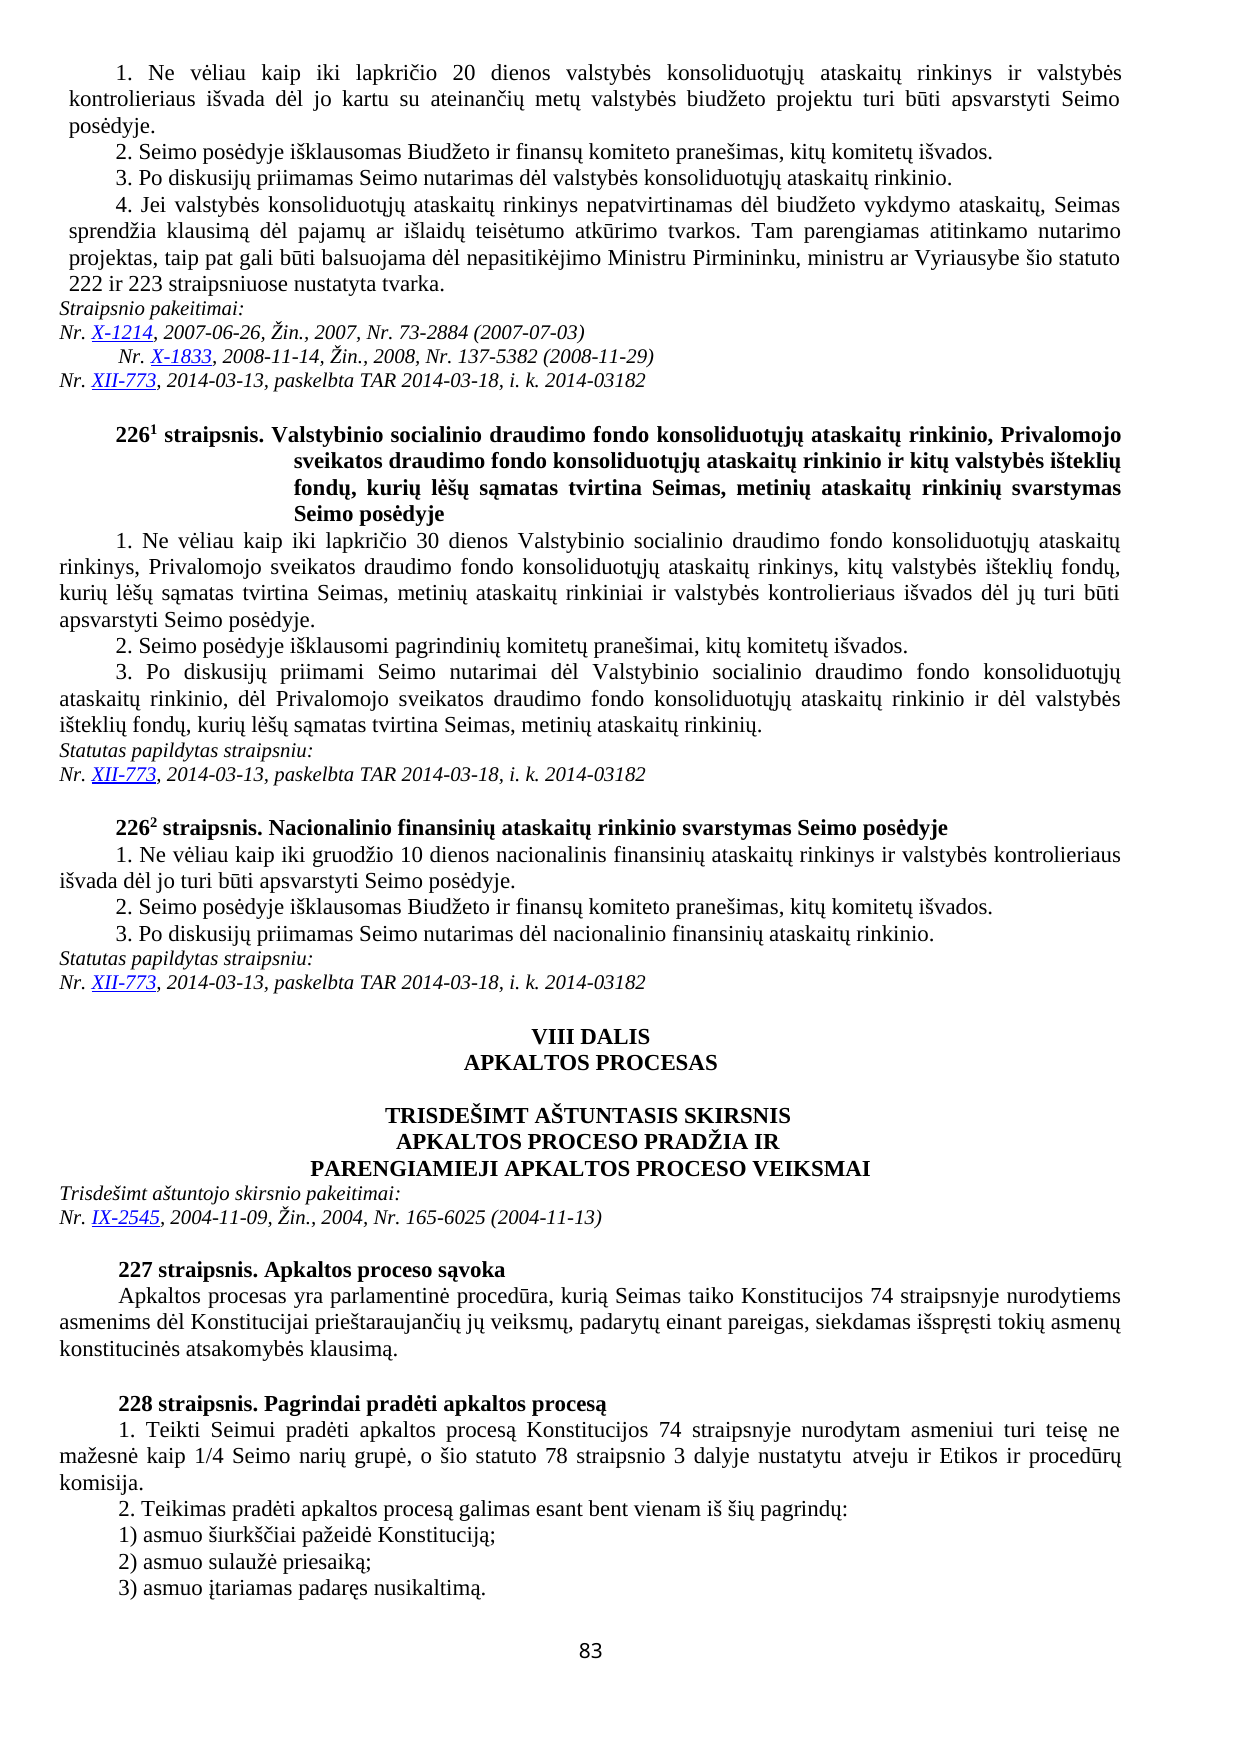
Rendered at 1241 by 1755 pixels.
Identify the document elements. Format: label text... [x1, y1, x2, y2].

text 2262 straipsnis. Nacionalinio finansinių ataskaitų rinkinio svarstymas Seimo posėdyje [59, 814, 1122, 841]
text 4. Jei valstybės konsoliduotųjų ataskaitų rinkinys nepatvirtinamas dėl biudžeto vykdymo ataskaitų, Seimas sprendžia klausimą dėl pajamų ar išlaidų teisėtumo atkūrimo tvarkos. Tam parengiamas atitinkamo nutarimo projektas, taip pat gali būti balsuojama dėl nepasitikėjimo Ministru Pirmininku, ministru ar Vyriausybe šio statuto 222 ir 223 straipsniuose nustatyta tvarka. [68, 191, 1122, 296]
text PARENGIAMIEJI APKALTOS PROCESO VEIKSMAI [59, 1155, 1122, 1181]
text Nr. X-1833, 2008-11-14, Žin., 2008, Nr. 137-5382 (2008-11-29) [59, 344, 1122, 368]
text 2) asmuo sulaužė priesaiką; [59, 1548, 1122, 1574]
text 227 straipsnis. Apkaltos proceso sąvoka [59, 1256, 1122, 1282]
text 3. Po diskusijų priimami Seimo nutarimai dėl Valstybinio socialinio draudimo fondo konsoliduotųjų ataskaitų rinkinio, dėl Privalomojo sveikatos draudimo fondo konsoliduotųjų ataskaitų rinkinio ir dėl valstybės išteklių fondų, kurių lėšų sąmatas tvirtina Seimas, metinių ataskaitų rinkinių. [59, 658, 1122, 737]
text Statutas papildytas straipsniu: [59, 737, 1122, 762]
text Nr. XII-773, 2014-03-13, paskelbta TAR 2014-03-18, i. k. 2014-03182 [59, 368, 1122, 392]
text 2. Seimo posėdyje išklausomi pagrindinių komitetų pranešimai, kitų komitetų išvados. [59, 632, 1122, 658]
text Nr. IX-2545, 2004-11-09, Žin., 2004, Nr. 165-6025 (2004-11-13) [59, 1205, 1122, 1229]
text 3) asmuo įtariamas padaręs nusikaltimą. [59, 1574, 1122, 1601]
text Straipsnio pakeitimai: [59, 296, 1122, 320]
text TRISDEŠIMT AŠTUNTASIS SKIRSNIS [59, 1102, 1122, 1128]
text 228 straipsnis. Pagrindai pradėti apkaltos procesą [59, 1390, 1122, 1416]
text 3. Po diskusijų priimamas Seimo nutarimas dėl valstybės konsoliduotųjų ataskaitų rinkinio. [68, 164, 1122, 191]
text 1. Teikti Seimui pradėti apkaltos procesą Konstitucijos 74 straipsnyje nurodytam asmeniui turi teisę ne mažesnė kaip 1/4 Seimo narių grupė, o šio statuto 78 straipsnio 3 dalyje nustatytu atveju ir Etikos ir procedūrų komisija. [59, 1416, 1122, 1495]
text 2. Teikimas pradėti apkaltos procesą galimas esant bent vienam iš šių pagrindų: [59, 1495, 1122, 1522]
text VIII DALIS [59, 1023, 1122, 1049]
text Nr. XII-773, 2014-03-13, paskelbta TAR 2014-03-18, i. k. 2014-03182 [59, 762, 1122, 786]
text Statutas papildytas straipsniu: [59, 946, 1122, 970]
text 2261 straipsnis. Valstybinio socialinio draudimo fondo konsoliduotųjų ataskaitų rinkinio, Privalomojo sveikatos draudimo fondo konsoliduotųjų ataskaitų rinkinio ir kitų valstybės išteklių fondų, kurių lėšų sąmatas tvirtina Seimas, metinių ataskaitų rinkinių svarstymas Seimo posėdyje [115, 421, 1122, 527]
text APKALTOS PROCESAS [59, 1049, 1122, 1076]
text Trisdešimt aštuntojo skirsnio pakeitimai: [59, 1181, 1122, 1205]
text Nr. X-1214, 2007-06-26, Žin., 2007, Nr. 73-2884 (2007-07-03) [59, 320, 1122, 344]
text 1. Ne vėliau kaip iki lapkričio 30 dienos Valstybinio socialinio draudimo fondo konsoliduotųjų ataskaitų rinkinys, Privalomojo sveikatos draudimo fondo konsoliduotųjų ataskaitų rinkinys, kitų valstybės išteklių fondų, kurių lėšų sąmatas tvirtina Seimas, metinių ataskaitų rinkiniai ir valstybės kontrolieriaus išvados dėl jų turi būti apsvarstyti Seimo posėdyje. [59, 527, 1122, 632]
text APKALTOS PROCESO PRADŽIA IR [59, 1128, 1122, 1155]
text Nr. XII-773, 2014-03-13, paskelbta TAR 2014-03-18, i. k. 2014-03182 [59, 970, 1122, 994]
text 1) asmuo šiurkščiai pažeidė Konstituciją; [59, 1522, 1122, 1548]
text 1. Ne vėliau kaip iki gruodžio 10 dienos nacionalinis finansinių ataskaitų rinkinys ir valstybės kontrolieriaus išvada dėl jo turi būti apsvarstyti Seimo posėdyje. [59, 841, 1122, 893]
text Apkaltos procesas yra parlamentinė procedūra, kurią Seimas taiko Konstitucijos 74 straipsnyje nurodytiems asmenims dėl Konstitucijai prieštaraujančių jų veiksmų, padarytų einant pareigas, siekdamas išspręsti tokių asmenų konstitucinės atsakomybės klausimą. [59, 1282, 1122, 1361]
text 2. Seimo posėdyje išklausomas Biudžeto ir finansų komiteto pranešimas, kitų komitetų išvados. [68, 138, 1122, 164]
text 1. Ne vėliau kaip iki lapkričio 20 dienos valstybės konsoliduotųjų ataskaitų rinkinys ir valstybės kontrolieriaus išvada dėl jo kartu su ateinančių metų valstybės biudžeto projektu turi būti apsvarstyti Seimo posėdyje. [68, 59, 1122, 138]
text 3. Po diskusijų priimamas Seimo nutarimas dėl nacionalinio finansinių ataskaitų rinkinio. [59, 920, 1122, 946]
text 2. Seimo posėdyje išklausomas Biudžeto ir finansų komiteto pranešimas, kitų komitetų išvados. [59, 893, 1122, 920]
